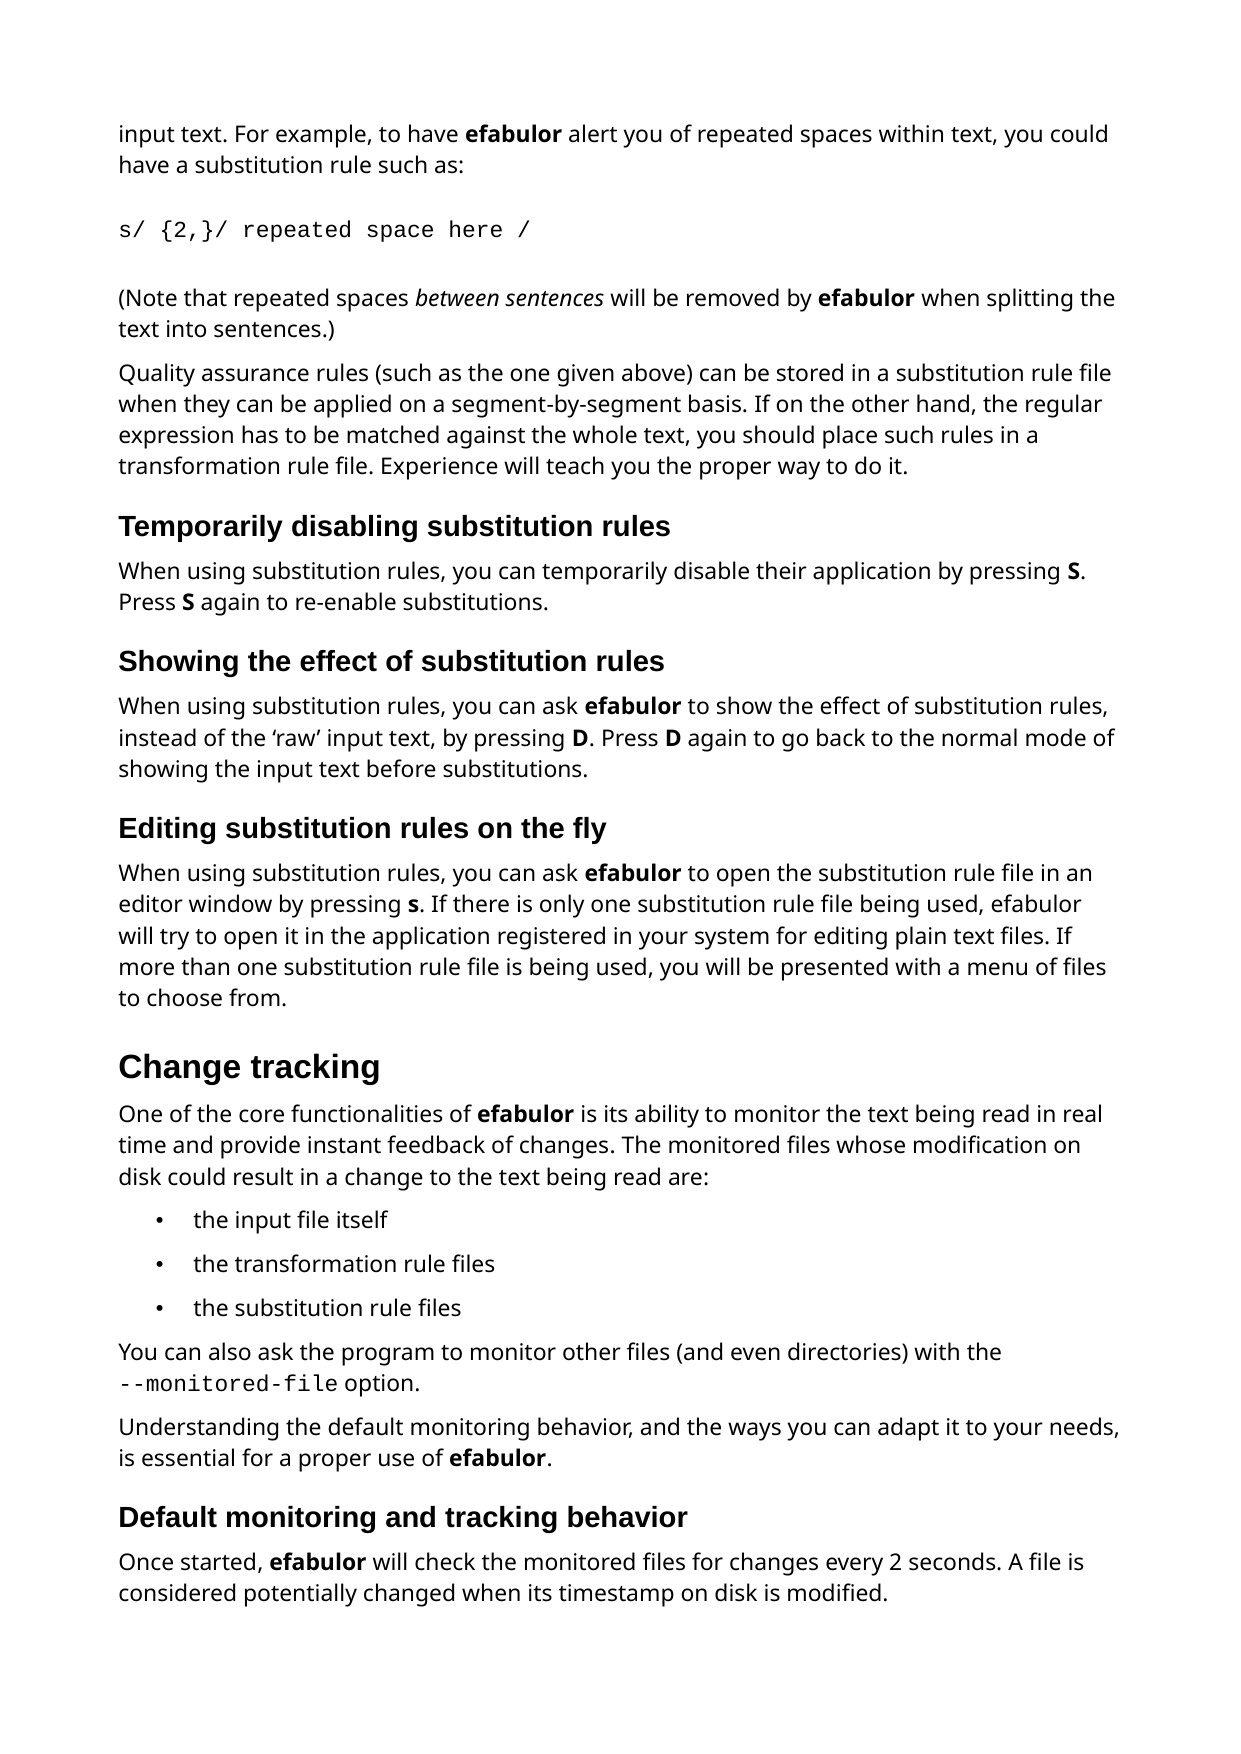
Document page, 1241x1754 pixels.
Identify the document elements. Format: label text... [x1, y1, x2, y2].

text s/ {2,}/ repeated space here / [118, 218, 1122, 244]
list the transformation rule files [156, 1248, 1122, 1279]
text When using substitution rules, you can ask efabulor to open the substitution rule file in an editor window by pressing s. If there is only one substitution rule file being used, efabulor will try to open it in the application registered in your system for editing plain text files. If more than one substitution rule file is being used, you will be presented with a menu of files to choose from. [118, 857, 1122, 1013]
list the input file itself [156, 1204, 1122, 1235]
text input text. For example, to have efabulor alert you of repeated spaces within text, you could have a substitution rule such as: [118, 118, 1122, 181]
text Quality assurance rules (such as the one given above) can be stored in a substitution rule file when they can be applied on a segment‑by‑segment basis. If on the other hand, the regular expression has to be matched against the whole text, you should place such rules in a transformation rule file. Experience will teach you the proper way to do it. [118, 357, 1122, 482]
subtitle Default monitoring and tracking behavior [118, 1500, 1122, 1534]
text Understanding the default monitoring behavior, and the ways you can adapt it to your needs, is essential for a proper use of efabulor. [118, 1411, 1122, 1473]
list the substitution rule files [156, 1292, 1122, 1323]
text You can also ask the program to monitor other files (and even directories) with the ‑‑monitored‑file option. [118, 1335, 1122, 1398]
subtitle Change tracking [118, 1047, 1122, 1085]
subtitle Temporarily disabling substitution rules [118, 509, 1122, 542]
text (Note that repeated spaces between sentences will be removed by efabulor when splitting the text into sentences.) [118, 282, 1122, 344]
subtitle Showing the effect of substitution rules [118, 644, 1122, 678]
text Once started, efabulor will check the monitored files for changes every 2 seconds. A file is considered potentially changed when its timestamp on disk is modified. [118, 1546, 1122, 1609]
text When using substitution rules, you can ask efabulor to show the effect of substitution rules, instead of the ‘raw’ input text, by pressing D. Press D again to go back to the normal mode of showing the input text before substitutions. [118, 690, 1122, 784]
subtitle Editing substitution rules on the fly [118, 811, 1122, 845]
text When using substitution rules, you can temporarily disable their application by pressing S. Press S again to re‑enable substitutions. [118, 555, 1122, 617]
text One of the core functionalities of efabulor is its ability to monitor the text being read in real time and provide instant feedback of changes. The monitored files whose modification on disk could result in a change to the text being read are: [118, 1098, 1122, 1192]
